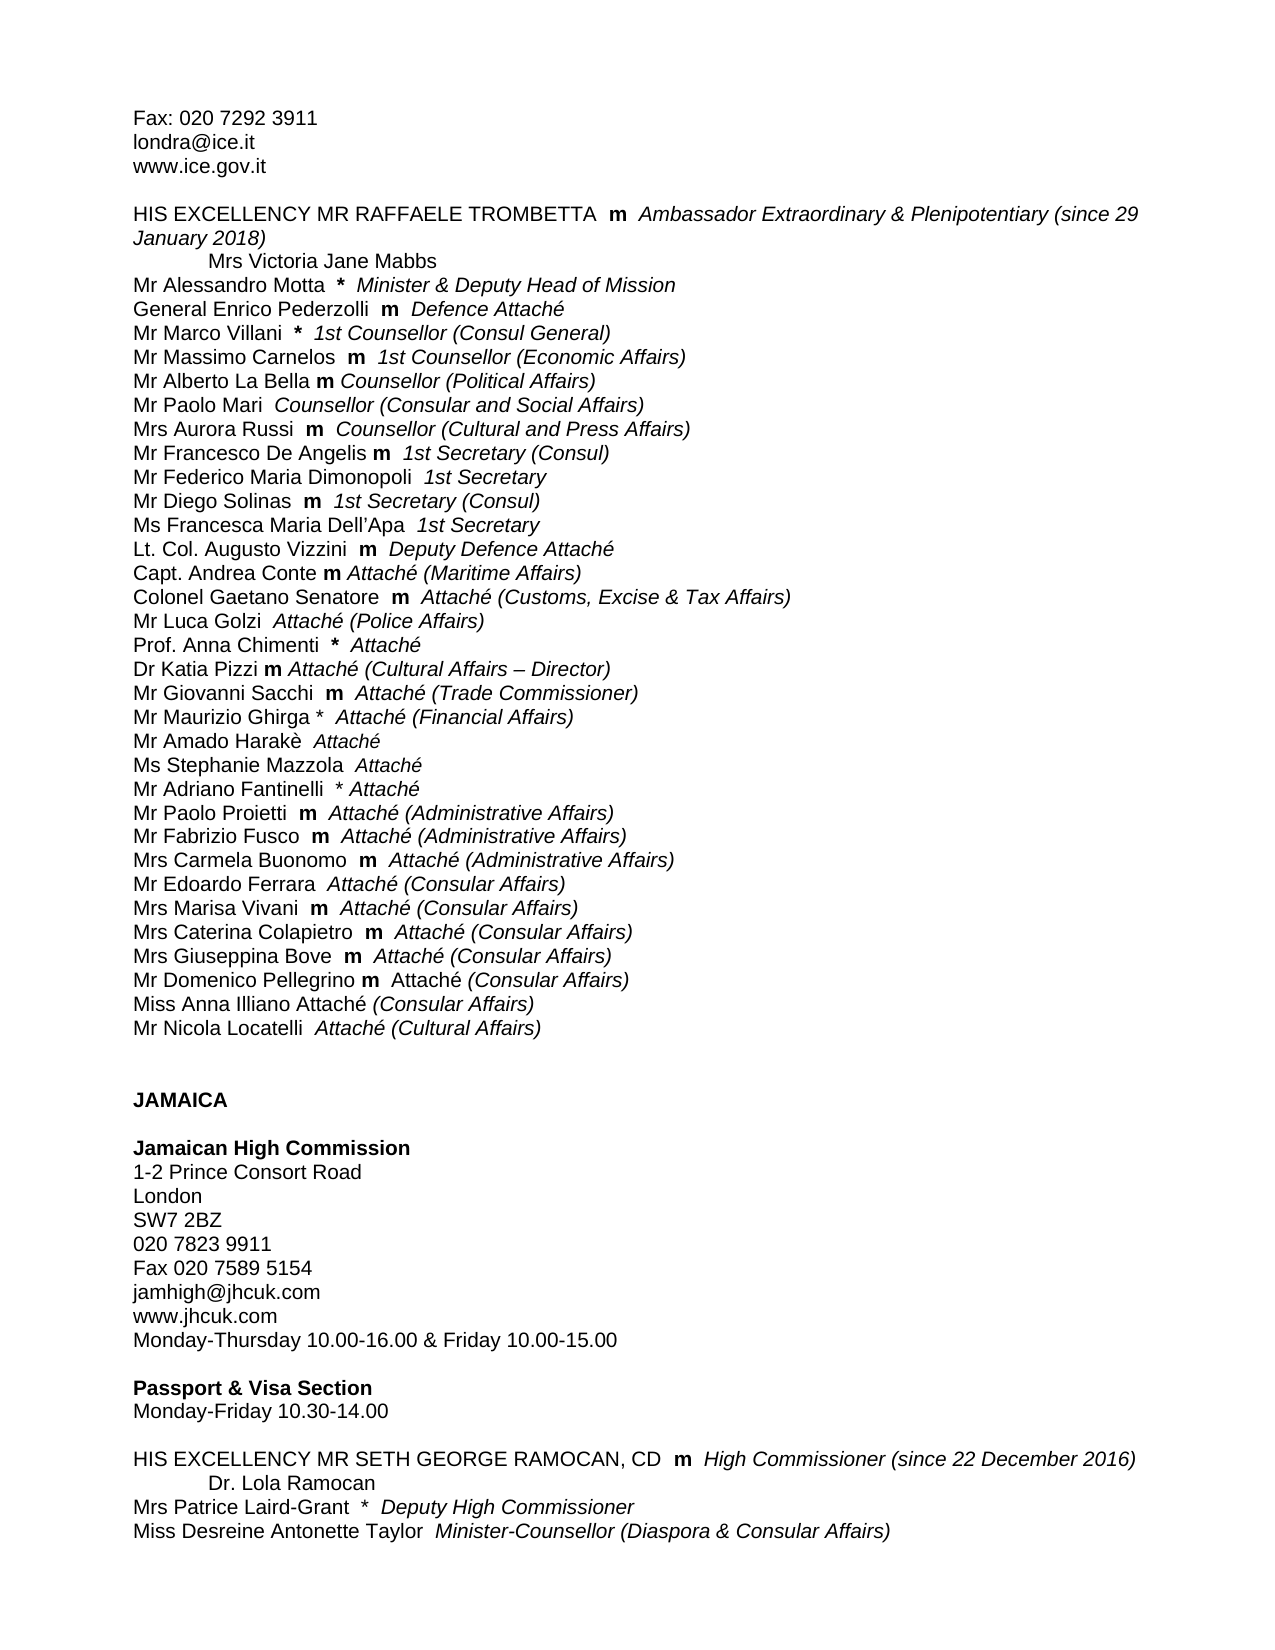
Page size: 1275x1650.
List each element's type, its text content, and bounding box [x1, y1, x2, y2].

text Capt. Andrea Conte m Attaché (Maritime Affairs) [133, 561, 1181, 585]
text Mrs Patrice Laird-Grant * Deputy High Commissioner [133, 1495, 1181, 1519]
text Monday-Friday 10.30-14.00 [133, 1399, 1181, 1423]
text Fax 020 7589 5154 [133, 1256, 1181, 1279]
text Monday-Thursday 10.00-16.00 & Friday 10.00-15.00 [133, 1327, 1181, 1351]
text Fax: 020 7292 3911 [133, 106, 1181, 129]
text Mr Nicola Locatelli Attaché (Cultural Affairs) [133, 1016, 1181, 1040]
text London [133, 1184, 1181, 1208]
text Mrs Marisa Vivani m Attaché (Consular Affairs) [133, 896, 1181, 920]
text Ms Stephanie Mazzola Attaché [133, 752, 1181, 776]
text General Enrico Pederzolli m Defence Attaché [133, 297, 1181, 321]
text Mrs Caterina Colapietro m Attaché (Consular Affairs) [133, 920, 1181, 944]
text Mr Marco Villani * 1st Counsellor (Consul General) [133, 321, 1181, 345]
text www.ice.gov.it [133, 153, 1181, 177]
text Mr Alberto La Bella m Counsellor (Political Affairs) [133, 369, 1181, 393]
text JAMAICA [133, 1088, 1181, 1112]
text Mrs Aurora Russi m Counsellor (Cultural and Press Affairs) [133, 417, 1181, 441]
text Mr Diego Solinas m 1st Secretary (Consul) [133, 489, 1181, 513]
text Lt. Col. Augusto Vizzini m Deputy Defence Attaché [133, 537, 1181, 561]
text Mr Amado Harakè Attaché [133, 728, 1181, 752]
text www.jhcuk.com [133, 1303, 1181, 1327]
text HIS EXCELLENCY MR RAFFAELE TROMBETTA m Ambassador Extraordinary & Plenipotentiary (since 29 January 2018) [133, 201, 1181, 249]
text Mrs Victoria Jane Mabbs [133, 249, 1181, 273]
text Mr Adriano Fantinelli * Attaché [133, 776, 1181, 800]
text Dr. Lola Ramocan [133, 1471, 1181, 1495]
text londra@ice.it [133, 129, 1181, 153]
text Mrs Giuseppina Bove m Attaché (Consular Affairs) [133, 944, 1181, 968]
text Colonel Gaetano Senatore m Attaché (Customs, Excise & Tax Affairs) [133, 585, 1181, 609]
text Mr Massimo Carnelos m 1st Counsellor (Economic Affairs) [133, 345, 1181, 369]
text Mr Paolo Mari Counsellor (Consular and Social Affairs) [133, 393, 1181, 417]
text HIS EXCELLENCY MR SETH GEORGE RAMOCAN, CD m High Commissioner (since 22 December 2016) [133, 1447, 1181, 1471]
text Miss Desreine Antonette Taylor Minister-Counsellor (Diaspora & Consular Affairs) [133, 1519, 1181, 1543]
text Mr Domenico Pellegrino m Attaché (Consular Affairs) [133, 968, 1181, 992]
text Mrs Carmela Buonomo m Attaché (Administrative Affairs) [133, 848, 1181, 872]
text 020 7823 9911 [133, 1232, 1181, 1256]
text Mr Luca Golzi Attaché (Police Affairs) [133, 609, 1181, 633]
text Prof. Anna Chimenti * Attaché [133, 633, 1181, 657]
text Mr Giovanni Sacchi m Attaché (Trade Commissioner) [133, 681, 1181, 704]
text jamhigh@jhcuk.com [133, 1279, 1181, 1303]
text Dr Katia Pizzi m Attaché (Cultural Affairs – Director) [133, 657, 1181, 681]
text Mr Alessandro Motta * Minister & Deputy Head of Mission [133, 273, 1181, 297]
text Mr Paolo Proietti m Attaché (Administrative Affairs) [133, 800, 1181, 824]
text Miss Anna Illiano Attaché (Consular Affairs) [133, 992, 1181, 1016]
text Mr Francesco De Angelis m 1st Secretary (Consul) [133, 441, 1181, 465]
text Mr Edoardo Ferrara Attaché (Consular Affairs) [133, 872, 1181, 896]
text Ms Francesca Maria Dell’Apa 1st Secretary [133, 513, 1181, 537]
text Mr Maurizio Ghirga * Attaché (Financial Affairs) [133, 704, 1181, 728]
text SW7 2BZ [133, 1208, 1181, 1232]
text Mr Fabrizio Fusco m Attaché (Administrative Affairs) [133, 824, 1181, 848]
subtitle Passport & Visa Section [133, 1375, 1181, 1399]
text 1-2 Prince Consort Road [133, 1160, 1181, 1184]
text Mr Federico Maria Dimonopoli 1st Secretary [133, 465, 1181, 489]
text Jamaican High Commission [133, 1136, 1181, 1160]
